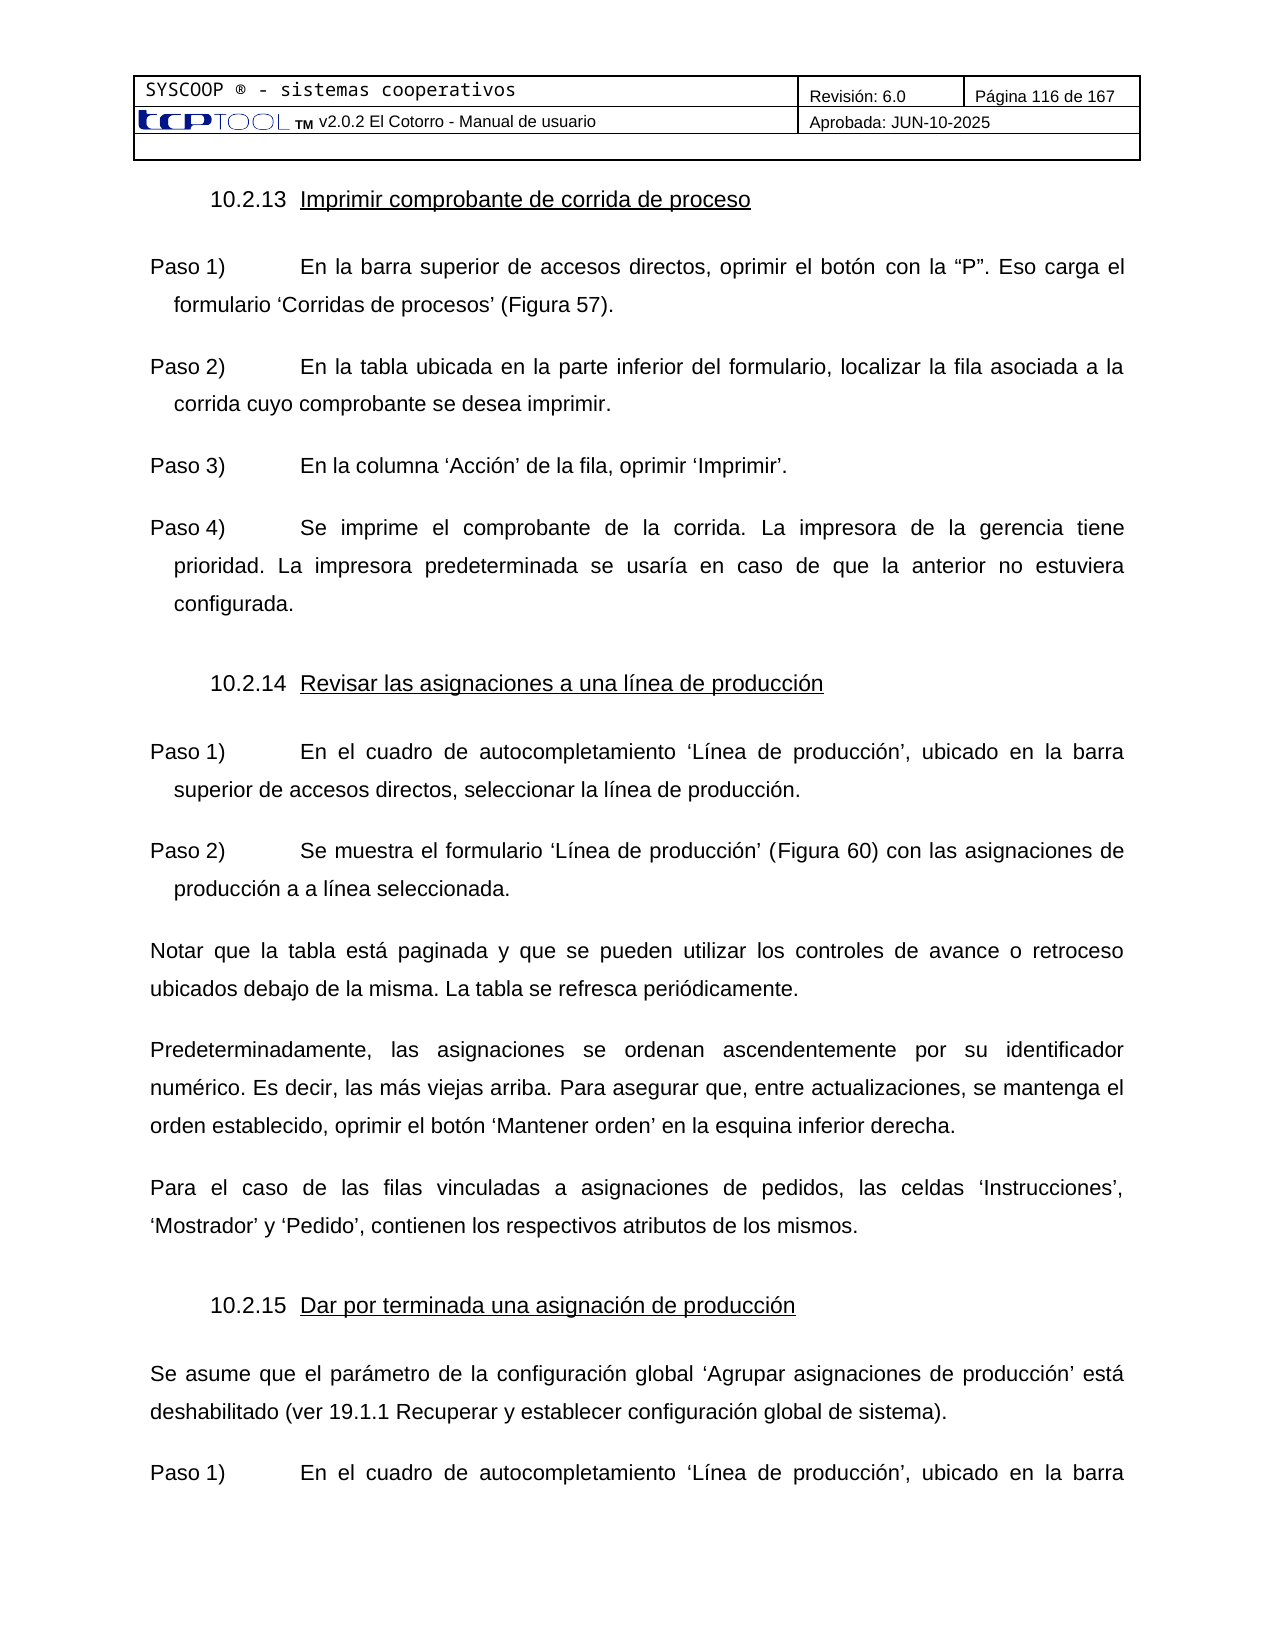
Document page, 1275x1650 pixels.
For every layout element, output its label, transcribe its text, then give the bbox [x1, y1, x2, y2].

text Predeterminadamente, las asignaciones se ordenan ascendentemente por su identificador numérico. Es decir, las más viejas arriba. Para asegurar que, entre actualizaciones, se mantenga el orden establecido, oprimir el botón ‘Mantener orden’ en la esquina inferior derecha. [150, 1037, 1125, 1138]
text Notar que la tabla está paginada y que se pueden utilizar los controles de avance o retroceso ubicados debajo de la misma. La tabla se refresca periódicamente. [150, 938, 1125, 1001]
list En el cuadro de autocompletamiento ‘Línea de producción’, ubicado en la barra superior de accesos directos, seleccionar la línea de producción. [150, 739, 1125, 802]
subtitle Imprimir comprobante de corrida de proceso [210, 186, 1125, 212]
list En la tabla ubicada en la parte inferior del formulario, localizar la fila asociada a la corrida cuyo comprobante se desea imprimir. [150, 353, 1125, 417]
list En el cuadro de autocompletamiento ‘Línea de producción’, ubicado en la barra [150, 1460, 1125, 1486]
list Se imprime el comprobante de la corrida. La impresora de la gerencia tiene prioridad. La impresora predeterminada se usaría en caso de que la anterior no estuviera configurada. [150, 515, 1125, 616]
list Se muestra el formulario ‘Línea de producción’ (Figura 60) con las asignaciones de producción a a línea seleccionada. [150, 838, 1125, 901]
text Se asume que el parámetro de la configuración global ‘Agrupar asignaciones de producción’ está deshabilitado (ver 19.1.1 Recuperar y establecer configuración global de sistema). [150, 1361, 1125, 1424]
picture [138, 110, 290, 130]
subtitle Revisar las asignaciones a una línea de producción [210, 670, 1125, 697]
subtitle Dar por terminada una asignación de producción [210, 1292, 1125, 1319]
text Para el caso de las filas vinculadas a asignaciones de pedidos, las celdas ‘Instrucciones’, ‘Mostrador’ y ‘Pedido’, contienen los respectivos atributos de los mismos. [150, 1175, 1125, 1238]
list En la columna ‘Acción’ de la fila, oprimir ‘Imprimir’. [150, 453, 1125, 478]
list En la barra superior de accesos directos, oprimir el botón con la “P”. Eso carga el formulario ‘Corridas de procesos’ (Figura 57). [150, 254, 1125, 317]
